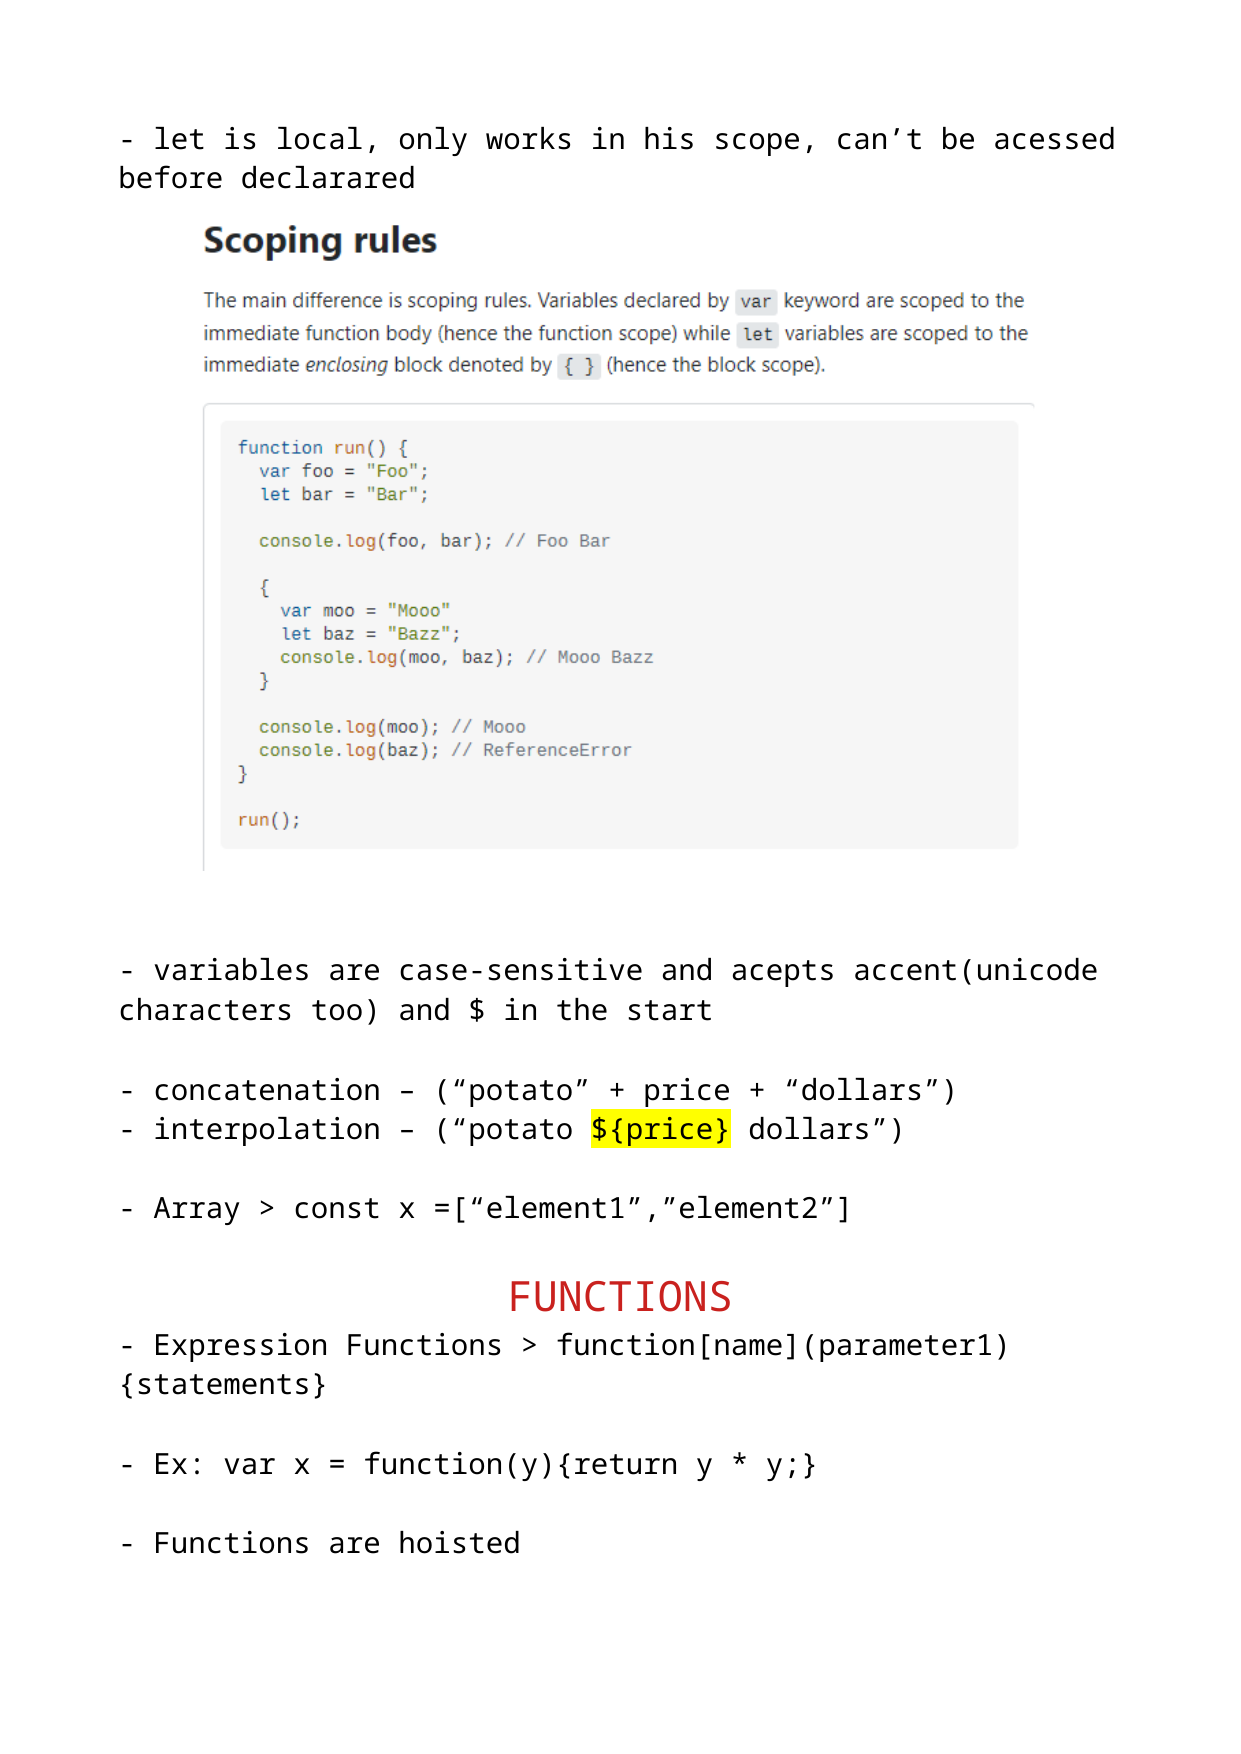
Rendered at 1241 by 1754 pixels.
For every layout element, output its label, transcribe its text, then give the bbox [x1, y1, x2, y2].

text - Array > const x =[“element1”,”element2”] [118, 1188, 1122, 1227]
text - concatenation – (“potato” + price + “dollars”) [118, 1069, 1122, 1108]
text - Expression Functions > function[name](parameter1){statements} [118, 1324, 1122, 1403]
text - Functions are hoisted [118, 1522, 1122, 1562]
text - let is local, only works in his scope, can’t be acessed before declarared [118, 118, 1122, 197]
text - Ex: var x = function(y){return y * y;} [118, 1443, 1122, 1483]
picture [199, 209, 1035, 871]
text FUNCTIONS [118, 1267, 1122, 1324]
text - interpolation – (“potato ${price} dollars”) [118, 1108, 1122, 1148]
text - variables are case-sensitive and acepts accent(unicode characters too) and $ in the start [118, 950, 1122, 1029]
